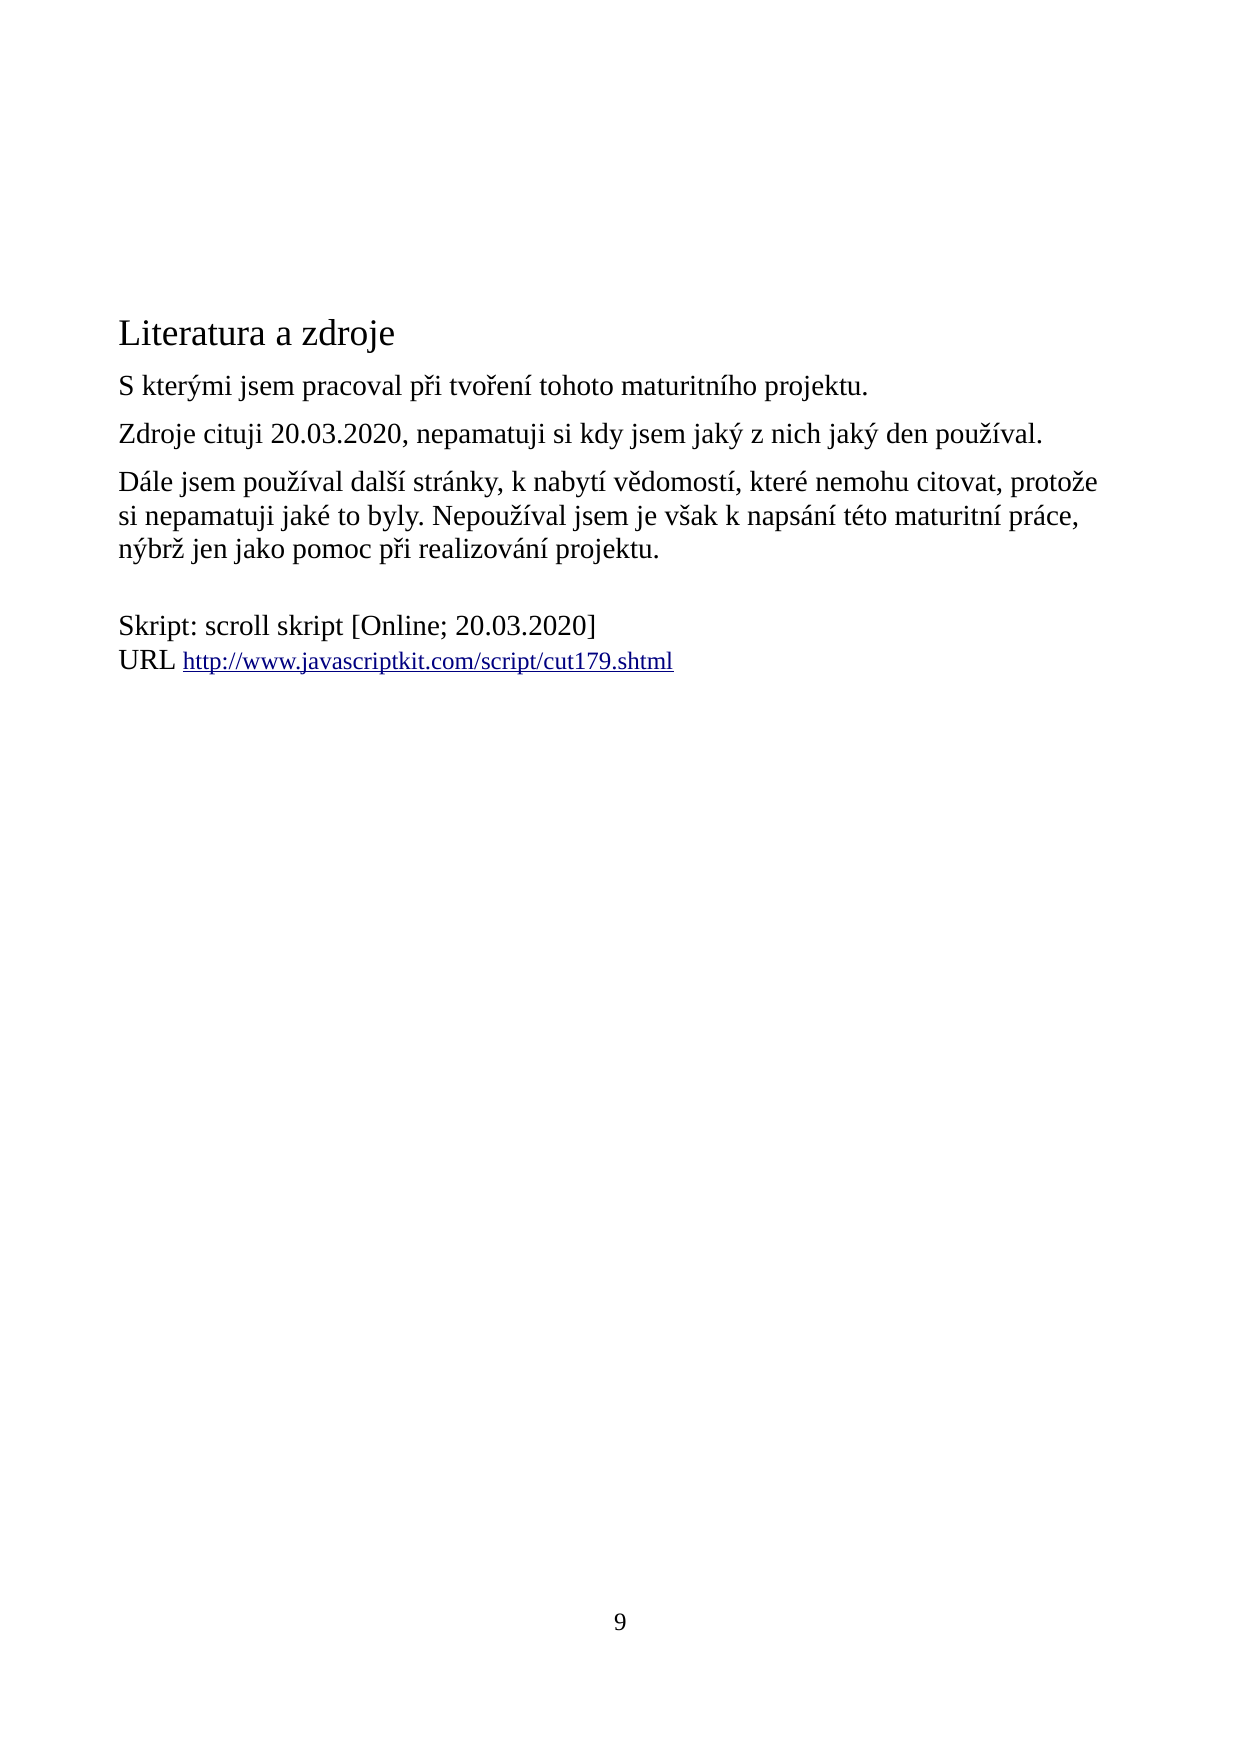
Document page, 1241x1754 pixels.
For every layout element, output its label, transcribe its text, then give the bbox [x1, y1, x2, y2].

text URL http://www.javascriptkit.com/script/cut179.shtml [118, 642, 1122, 676]
text Skript: scroll skript [Online; 20.03.2020] [118, 608, 1122, 642]
text Dále jsem používal další stránky, k nabytí vědomostí, které nemohu citovat, protože si nepamatuji jaké to byly. Nepoužíval jsem je však k napsání této maturitní práce, nýbrž jen jako pomoc při realizování projektu. [118, 464, 1122, 565]
text Zdroje cituji 20.03.2020, nepamatuji si kdy jsem jaký z nich jaký den používal. [118, 416, 1122, 450]
text S kterými jsem pracoval při tvoření tohoto maturitního projektu. [118, 368, 1122, 402]
text Literatura a zdroje [118, 311, 1122, 354]
